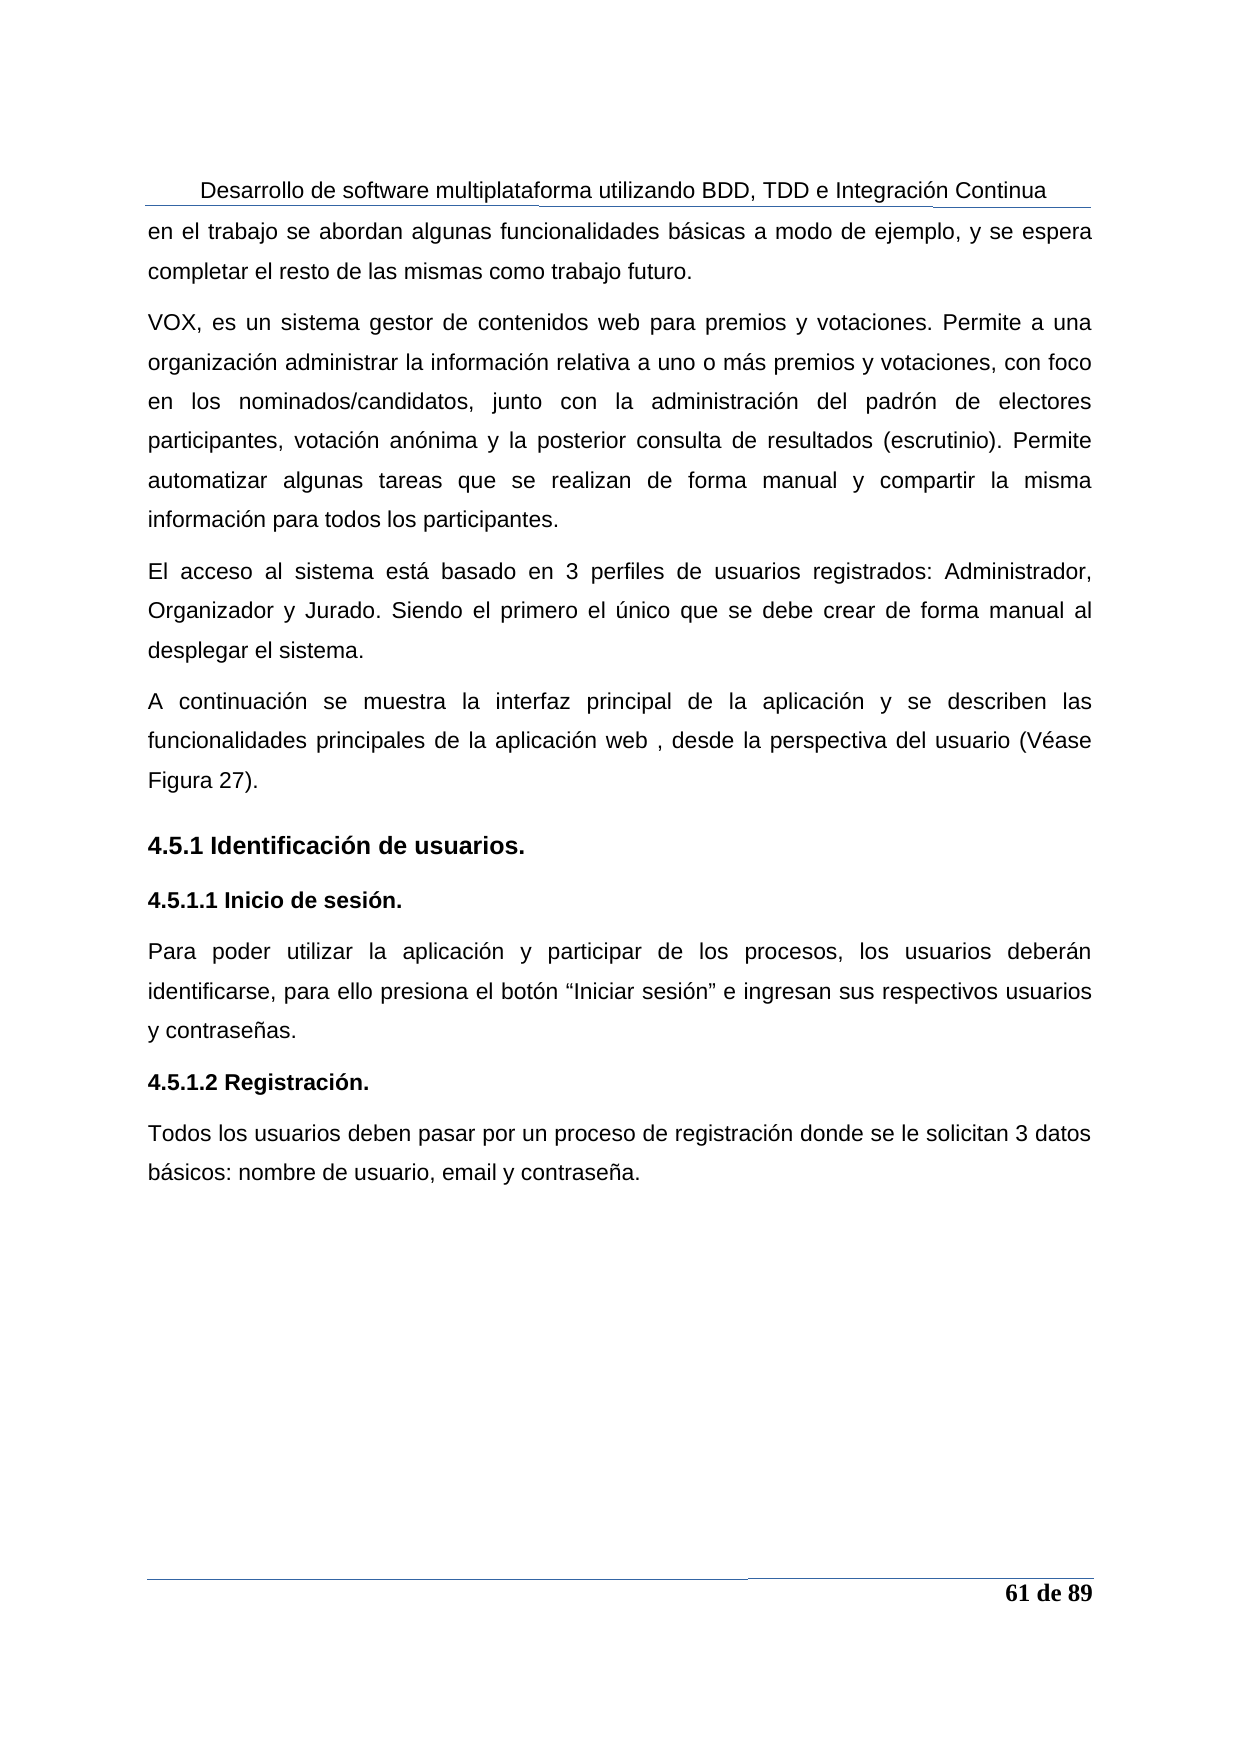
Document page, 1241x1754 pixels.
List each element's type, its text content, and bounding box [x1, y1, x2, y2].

text A continuación se muestra la interfaz principal de la aplicación y se describen las funcionalidades principales de la aplicación web , desde la perspectiva del usuario (Véase Figura 27). [148, 688, 1093, 793]
text Para poder utilizar la aplicación y participar de los procesos, los usuarios deberán identificarse, para ello presiona el botón “Iniciar sesión” e ingresan sus respectivos usuarios y contraseñas. [148, 938, 1093, 1043]
text 4.5.1.2 Registración. [148, 1068, 1093, 1095]
subtitle 4.5.1 Identificación de usuarios. [148, 831, 1093, 860]
text El acceso al sistema está basado en 3 perfiles de usuarios registrados: Administrador, Organizador y Jurado. Siendo el primero el único que se debe crear de forma manual al desplegar el sistema. [148, 558, 1093, 663]
text 4.5.1.1 Inicio de sesión. [148, 887, 1093, 913]
text en el trabajo se abordan algunas funcionalidades básicas a modo de ejemplo, y se espera completar el resto de las mismas como trabajo futuro. [148, 218, 1093, 284]
text Todos los usuarios deben pasar por un proceso de registración donde se le solicitan 3 datos básicos: nombre de usuario, email y contraseña. [148, 1120, 1093, 1186]
text VOX, es un sistema gestor de contenidos web para premios y votaciones. Permite a una organización administrar la información relativa a uno o más premios y votaciones, con foco en los nominados/candidatos, junto con la administración del padrón de electores participantes, votación anónima y la posterior consulta de resultados (escrutinio). Permite automatizar algunas tareas que se realizan de forma manual y compartir la misma información para todos los participantes. [148, 309, 1093, 533]
